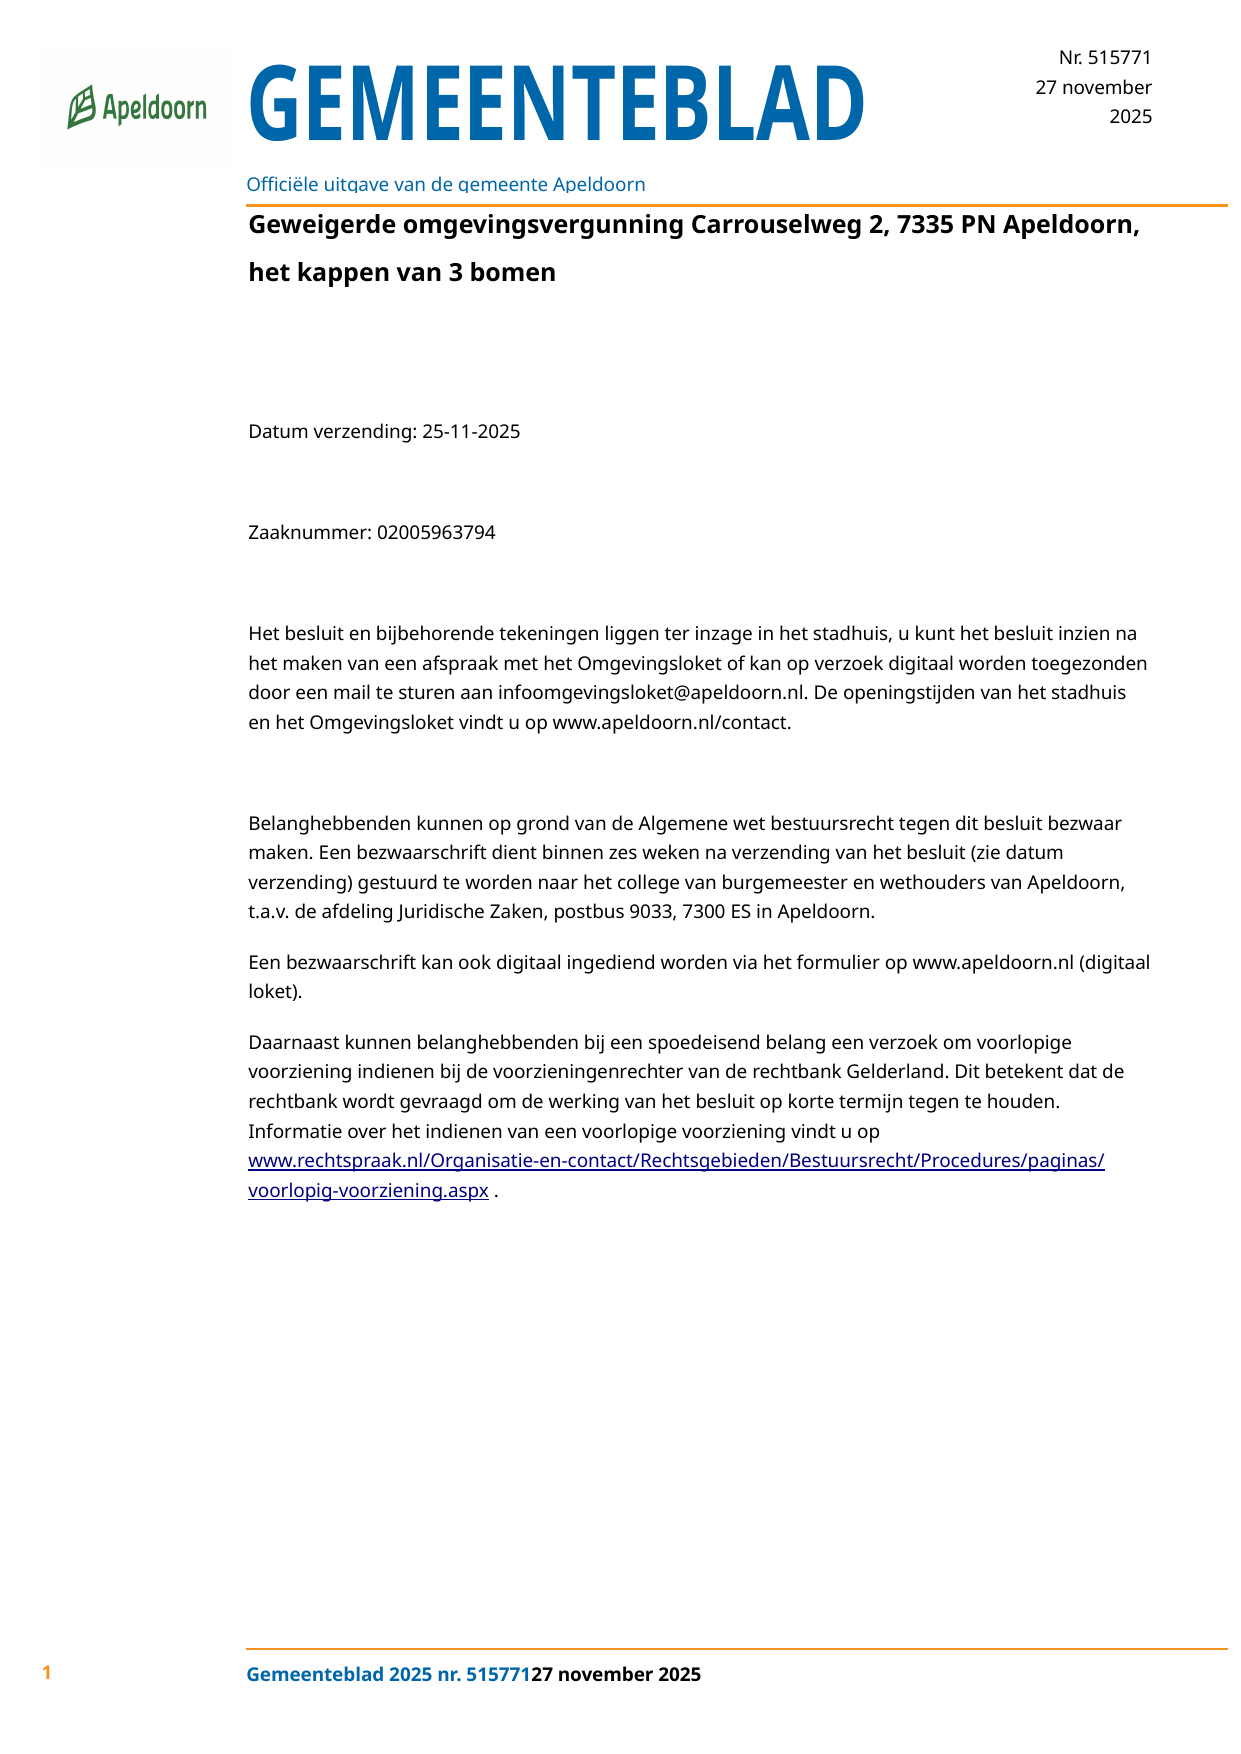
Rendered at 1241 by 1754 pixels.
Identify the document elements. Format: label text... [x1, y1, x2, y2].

picture [41, 47, 231, 172]
text Datum verzending: 25-11-2025 [248, 419, 1152, 444]
text Daarnaast kunnen belanghebbenden bij een spoedeisend belang een verzoek om voorlopige voorziening indienen bij de voorzieningenrechter van de rechtbank Gelderland. Dit betekent dat de rechtbank wordt gevraagd om de werking van het besluit op korte termijn tegen te houden. Informatie over het indienen van een voorlopige voorziening vindt u op www.rechtspraak.nl/Organisatie-en-contact/Rechtsgebieden/Bestuursrecht/Procedures/paginas/voorlopig-voorziening.aspx . [248, 1029, 1152, 1203]
text Een bezwaarschrift kan ook digitaal ingediend worden via het formulier op www.apeldoorn.nl (digitaal loket). [248, 949, 1152, 1004]
text Belanghebbenden kunnen op grond van de Algemene wet bestuursrecht tegen dit besluit bezwaar maken. Een bezwaarschrift dient binnen zes weken na verzending van het besluit (zie datum verzending) gestuurd te worden naar het college van burgemeester en wethouders van Apeldoorn, t.a.v. de afdeling Juridische Zaken, postbus 9033, 7300 ES in Apeldoorn. [248, 810, 1152, 924]
text Zaaknummer: 02005963794 [248, 519, 1152, 545]
text Het besluit en bijbehorende tekeningen liggen ter inzage in het stadhuis, u kunt het besluit inzien na het maken van een afspraak met het Omgevingsloket of kan op verzoek digitaal worden toegezonden door een mail te sturen aan infoomgevingsloket@apeldoorn.nl. De openingstijden van het stadhuis en het Omgevingsloket vindt u op www.apeldoorn.nl/contact. [248, 620, 1152, 735]
text Geweigerde omgevingsvergunning Carrouselweg 2, 7335 PN Apeldoorn, het kappen van 3 bomen [248, 207, 1152, 288]
